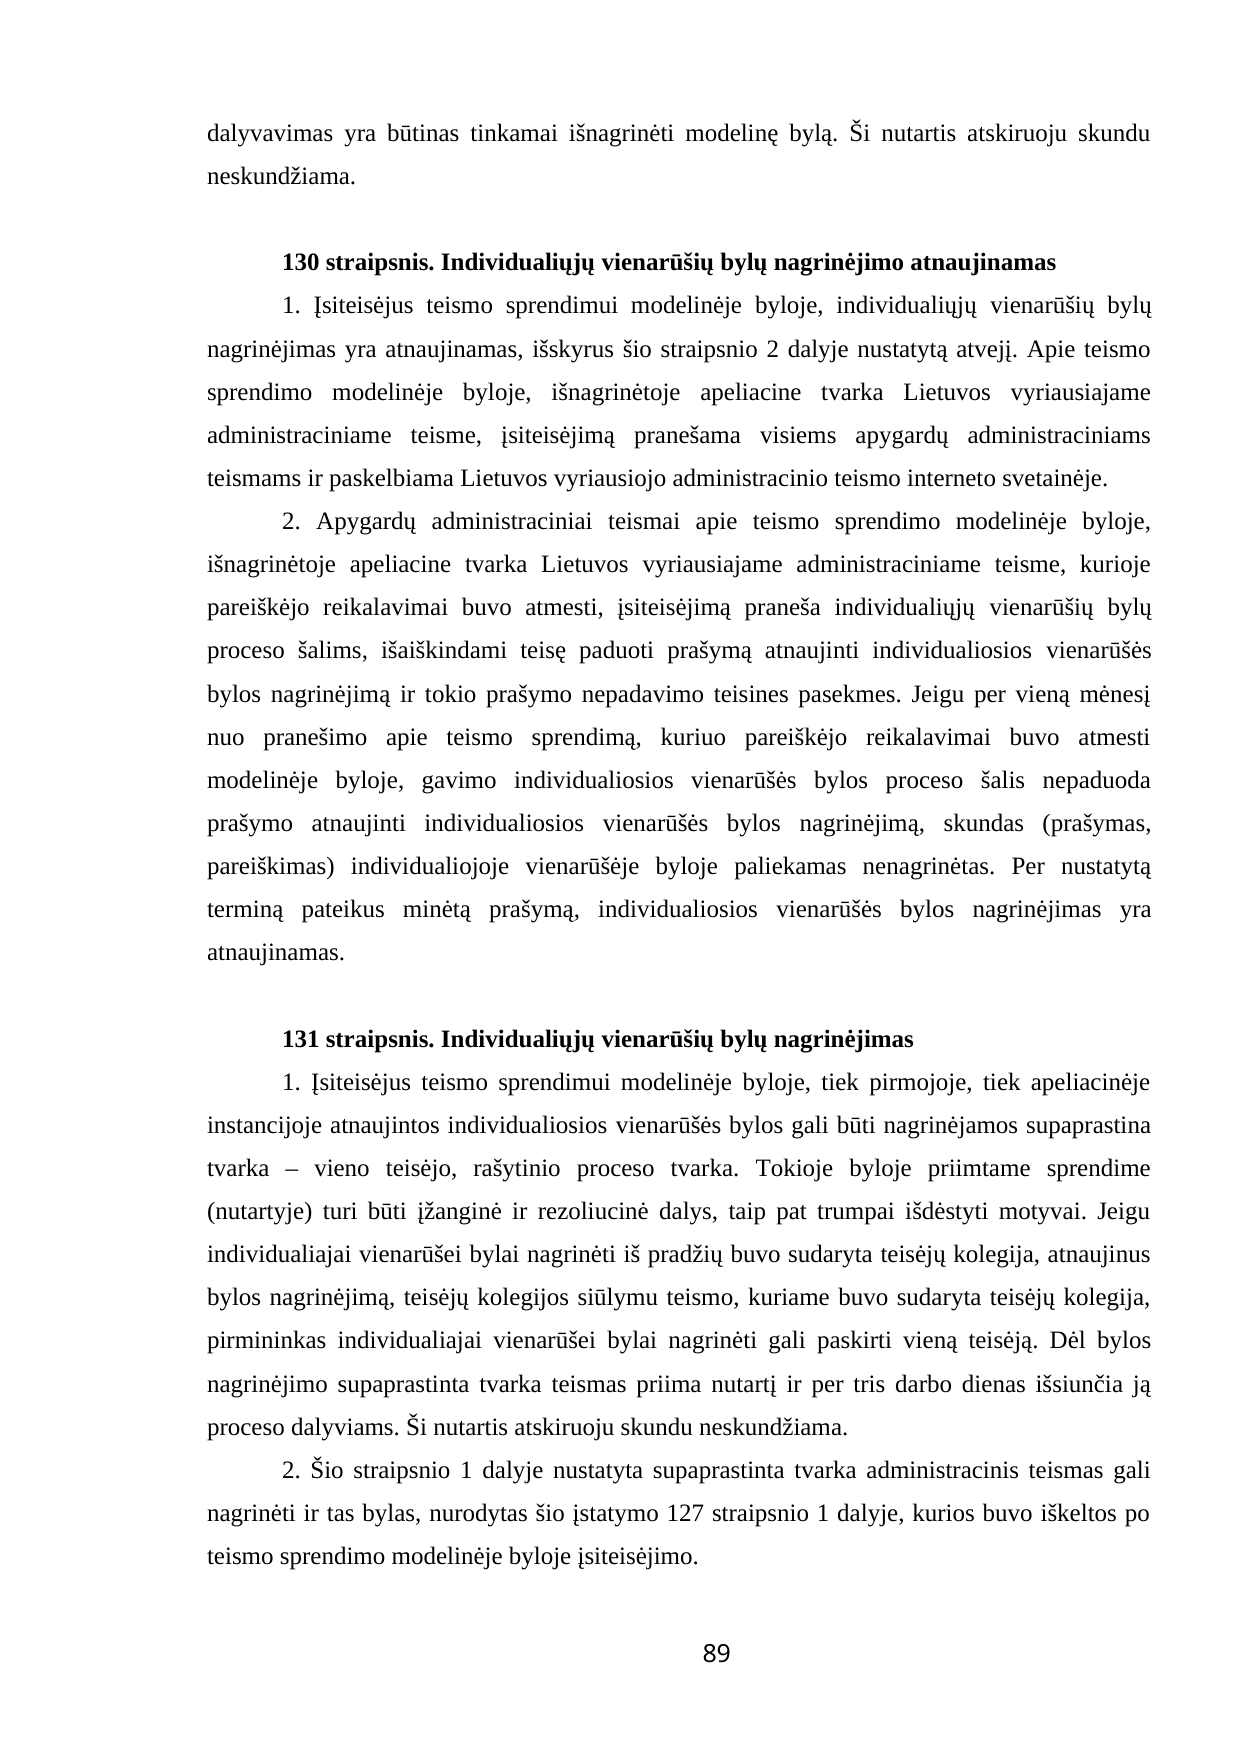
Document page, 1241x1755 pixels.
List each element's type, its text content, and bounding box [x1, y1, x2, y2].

text 130 straipsnis. Individualiųjų vienarūšių bylų nagrinėjimo atnaujinamas [207, 247, 1152, 276]
text 2. Apygardų administraciniai teismai apie teismo sprendimo modelinėje byloje, išnagrinėtoje apeliacine tvarka Lietuvos vyriausiajame administraciniame teisme, kurioje pareiškėjo reikalavimai buvo atmesti, įsiteisėjimą praneša individualiųjų vienarūšių bylų proceso šalims, išaiškindami teisę paduoti prašymą atnaujinti individualiosios vienarūšės bylos nagrinėjimą ir tokio prašymo nepadavimo teisines pasekmes. Jeigu per vieną mėnesį nuo pranešimo apie teismo sprendimą, kuriuo pareiškėjo reikalavimai buvo atmesti modelinėje byloje, gavimo individualiosios vienarūšės bylos proceso šalis nepaduoda prašymo atnaujinti individualiosios vienarūšės bylos nagrinėjimą, skundas (prašymas, pareiškimas) individualiojoje vienarūšėje byloje paliekamas nenagrinėtas. Per nustatytą terminą pateikus minėtą prašymą, individualiosios vienarūšės bylos nagrinėjimas yra atnaujinamas. [207, 506, 1152, 966]
text 1. Įsiteisėjus teismo sprendimui modelinėje byloje, tiek pirmojoje, tiek apeliacinėje instancijoje atnaujintos individualiosios vienarūšės bylos gali būti nagrinėjamos supaprastina tvarka – vieno teisėjo, rašytinio proceso tvarka. Tokioje byloje priimtame sprendime (nutartyje) turi būti įžanginė ir rezoliucinė dalys, taip pat trumpai išdėstyti motyvai. Jeigu individualiajai vienarūšei bylai nagrinėti iš pradžių buvo sudaryta teisėjų kolegija, atnaujinus bylos nagrinėjimą, teisėjų kolegijos siūlymu teismo, kuriame buvo sudaryta teisėjų kolegija, pirmininkas individualiajai vienarūšei bylai nagrinėti gali paskirti vieną teisėją. Dėl bylos nagrinėjimo supaprastinta tvarka teismas priima nutartį ir per tris darbo dienas išsiunčia ją proceso dalyviams. Ši nutartis atskiruoju skundu neskundžiama. [207, 1067, 1152, 1441]
text dalyvavimas yra būtinas tinkamai išnagrinėti modelinę bylą. Ši nutartis atskiruoju skundu neskundžiama. [207, 118, 1152, 190]
text 1. Įsiteisėjus teismo sprendimui modelinėje byloje, individualiųjų vienarūšių bylų nagrinėjimas yra atnaujinamas, išskyrus šio straipsnio 2 dalyje nustatytą atvejį. Apie teismo sprendimo modelinėje byloje, išnagrinėtoje apeliacine tvarka Lietuvos vyriausiajame administraciniame teisme, įsiteisėjimą pranešama visiems apygardų administraciniams teismams ir paskelbiama Lietuvos vyriausiojo administracinio teismo interneto svetainėje. [207, 291, 1152, 492]
text 2. Šio straipsnio 1 dalyje nustatyta supaprastinta tvarka administracinis teismas gali nagrinėti ir tas bylas, nurodytas šio įstatymo 127 straipsnio 1 dalyje, kurios buvo iškeltos po teismo sprendimo modelinėje byloje įsiteisėjimo. [207, 1455, 1152, 1570]
text 131 straipsnis. Individualiųjų vienarūšių bylų nagrinėjimas [207, 1024, 1152, 1052]
